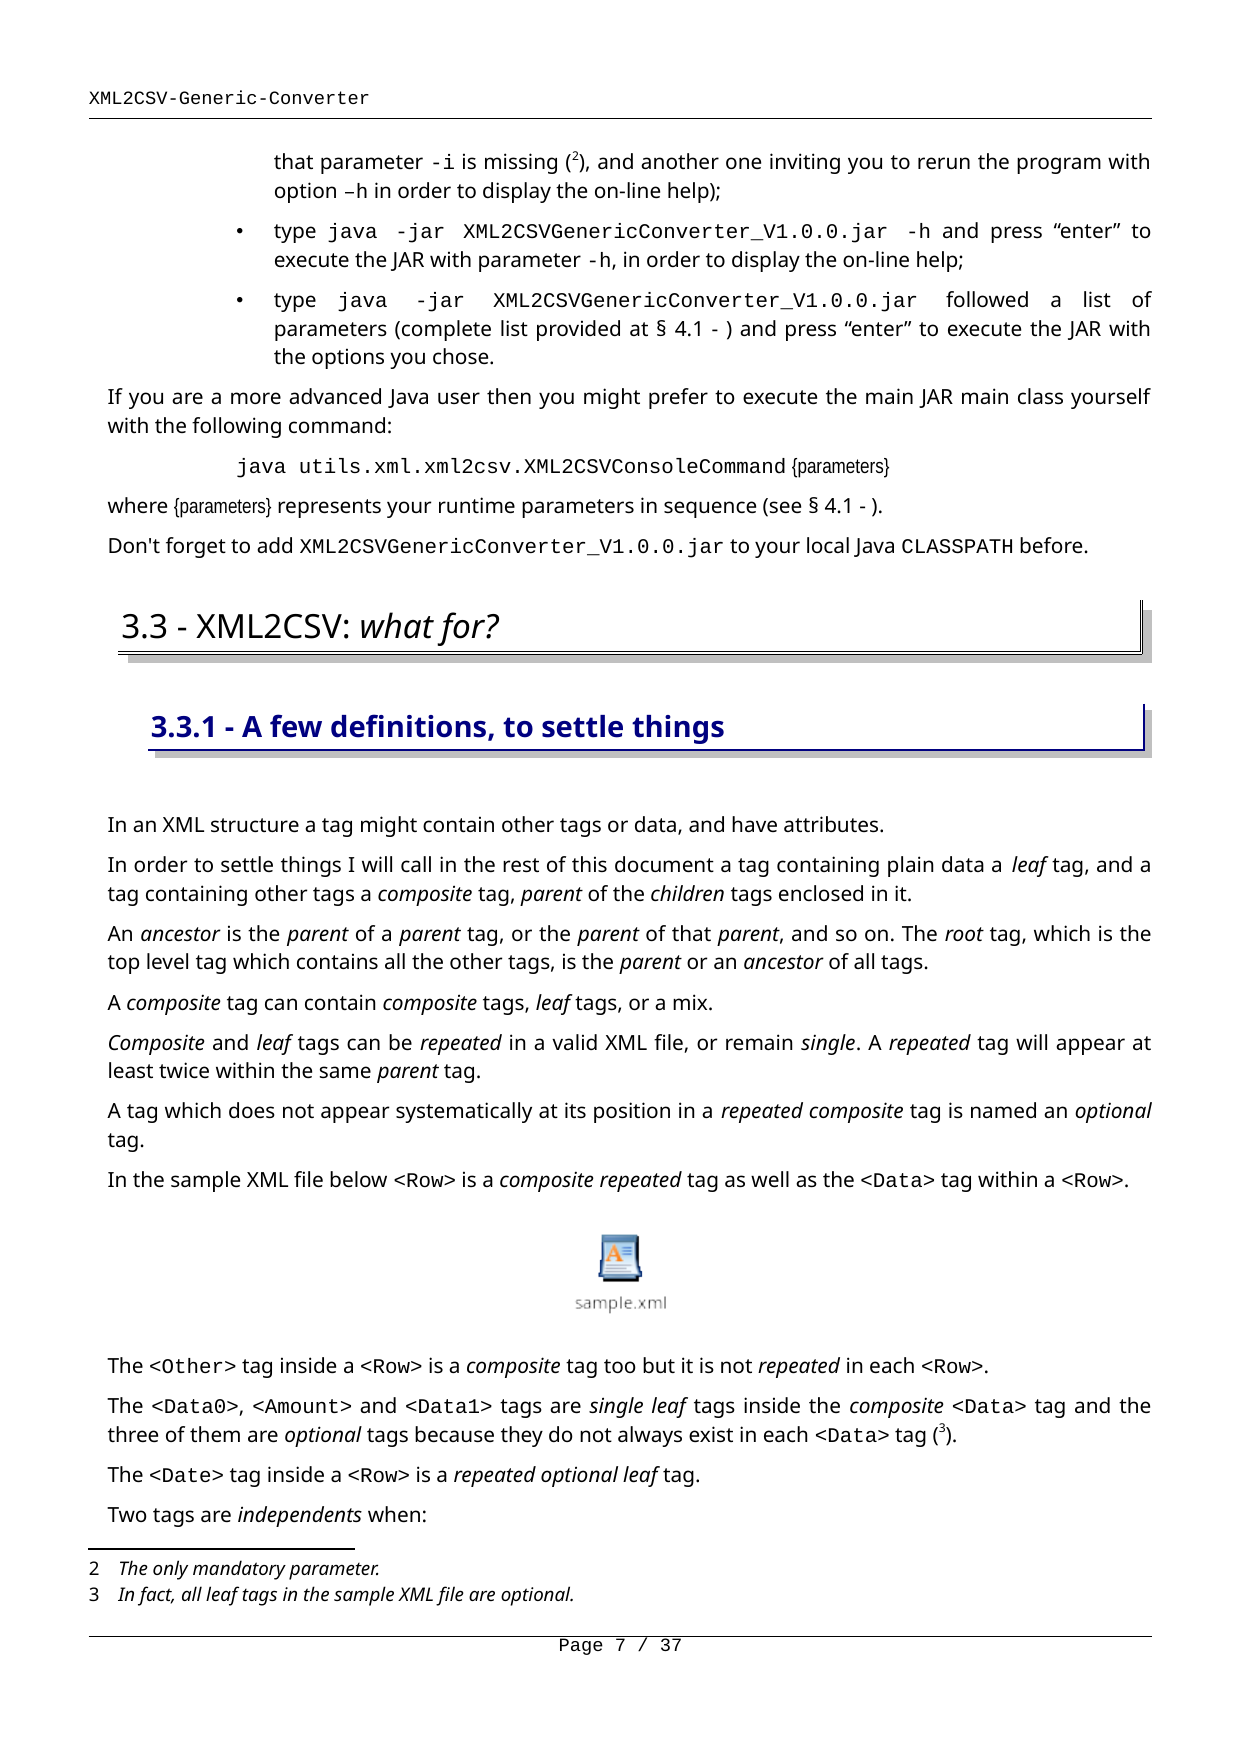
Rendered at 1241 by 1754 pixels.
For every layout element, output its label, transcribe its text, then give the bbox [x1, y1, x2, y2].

text In order to settle things I will call in the rest of this document a tag containing plain data a leaf tag, and a tag containing other tags a composite tag, parent of the children tags enclosed in it. [107, 850, 1152, 907]
text A tag which does not appear systematically at its position in a repeated composite tag is named an optional tag. [107, 1097, 1152, 1153]
text The <Data0>, <Amount> and <Data1> tags are single leaf tags inside the composite <Data> tag and the three of them are optional tags because they do not always exist in each <Data> tag (). [107, 1391, 1152, 1448]
subtitle XML2CSV: what for? [118, 600, 1140, 651]
text In the sample XML file below <Row> is a composite repeated tag as well as the <Data> tag within a <Row>. [107, 1165, 1152, 1194]
text The <Other> tag inside a <Row> is a composite tag too but it is not repeated in each <Row>. [107, 1246, 1152, 1380]
text The <Date> tag inside a <Row> is a repeated optional leaf tag. [107, 1460, 1152, 1489]
text Don't forget to add XML2CSVGenericConverter_V1.0.0.jar to your local Java CLASSPATH before. [107, 532, 1152, 560]
text Composite and leaf tags can be repeated in a valid XML file, or remain single. A repeated tag will appear at least twice within the same parent tag. [107, 1028, 1152, 1085]
text In an XML structure a tag might contain other tags or data, and have attributes. [107, 810, 1152, 839]
text Two tags are independents when: [107, 1501, 1152, 1529]
list The only mandatory parameter. [88, 1555, 1152, 1581]
list type java -jar XML2CSVGenericConverter_V1.0.0.jar -h and press “enter” to execute the JAR with parameter -h, in order to display the on-line help; [236, 216, 1152, 273]
text In fact, all leaf tags in the sample XML file are optional. [88, 1581, 1152, 1606]
text where {parameters} represents your runtime parameters in sequence (see § 4.1 - ). [107, 491, 1152, 520]
text A composite tag can contain composite tags, leaf tags, or a mix. [107, 988, 1152, 1016]
list type java -jar XML2CSVGenericConverter_V1.0.0.jar followed a list of parameters (complete list provided at § 4.1 - ) and press “enter” to execute the JAR with the options you chose. [236, 285, 1152, 371]
text An ancestor is the parent of a parent tag, or the parent of that parent, and so on. The root tag, which is the top level tag which contains all the other tags, is the parent or an ancestor of all tags. [107, 919, 1152, 976]
text java utils.xml.xml2csv.XML2CSVConsoleCommand {parameters} [236, 451, 1152, 479]
subtitle A few definitions, to settle things [148, 703, 1144, 749]
text If you are a more advanced Java user then you might prefer to execute the main JAR main class yourself with the following command: [107, 382, 1152, 439]
list that parameter -i is missing (), and another one inviting you to rerun the program with option –h in order to display the on-line help); [236, 147, 1152, 204]
